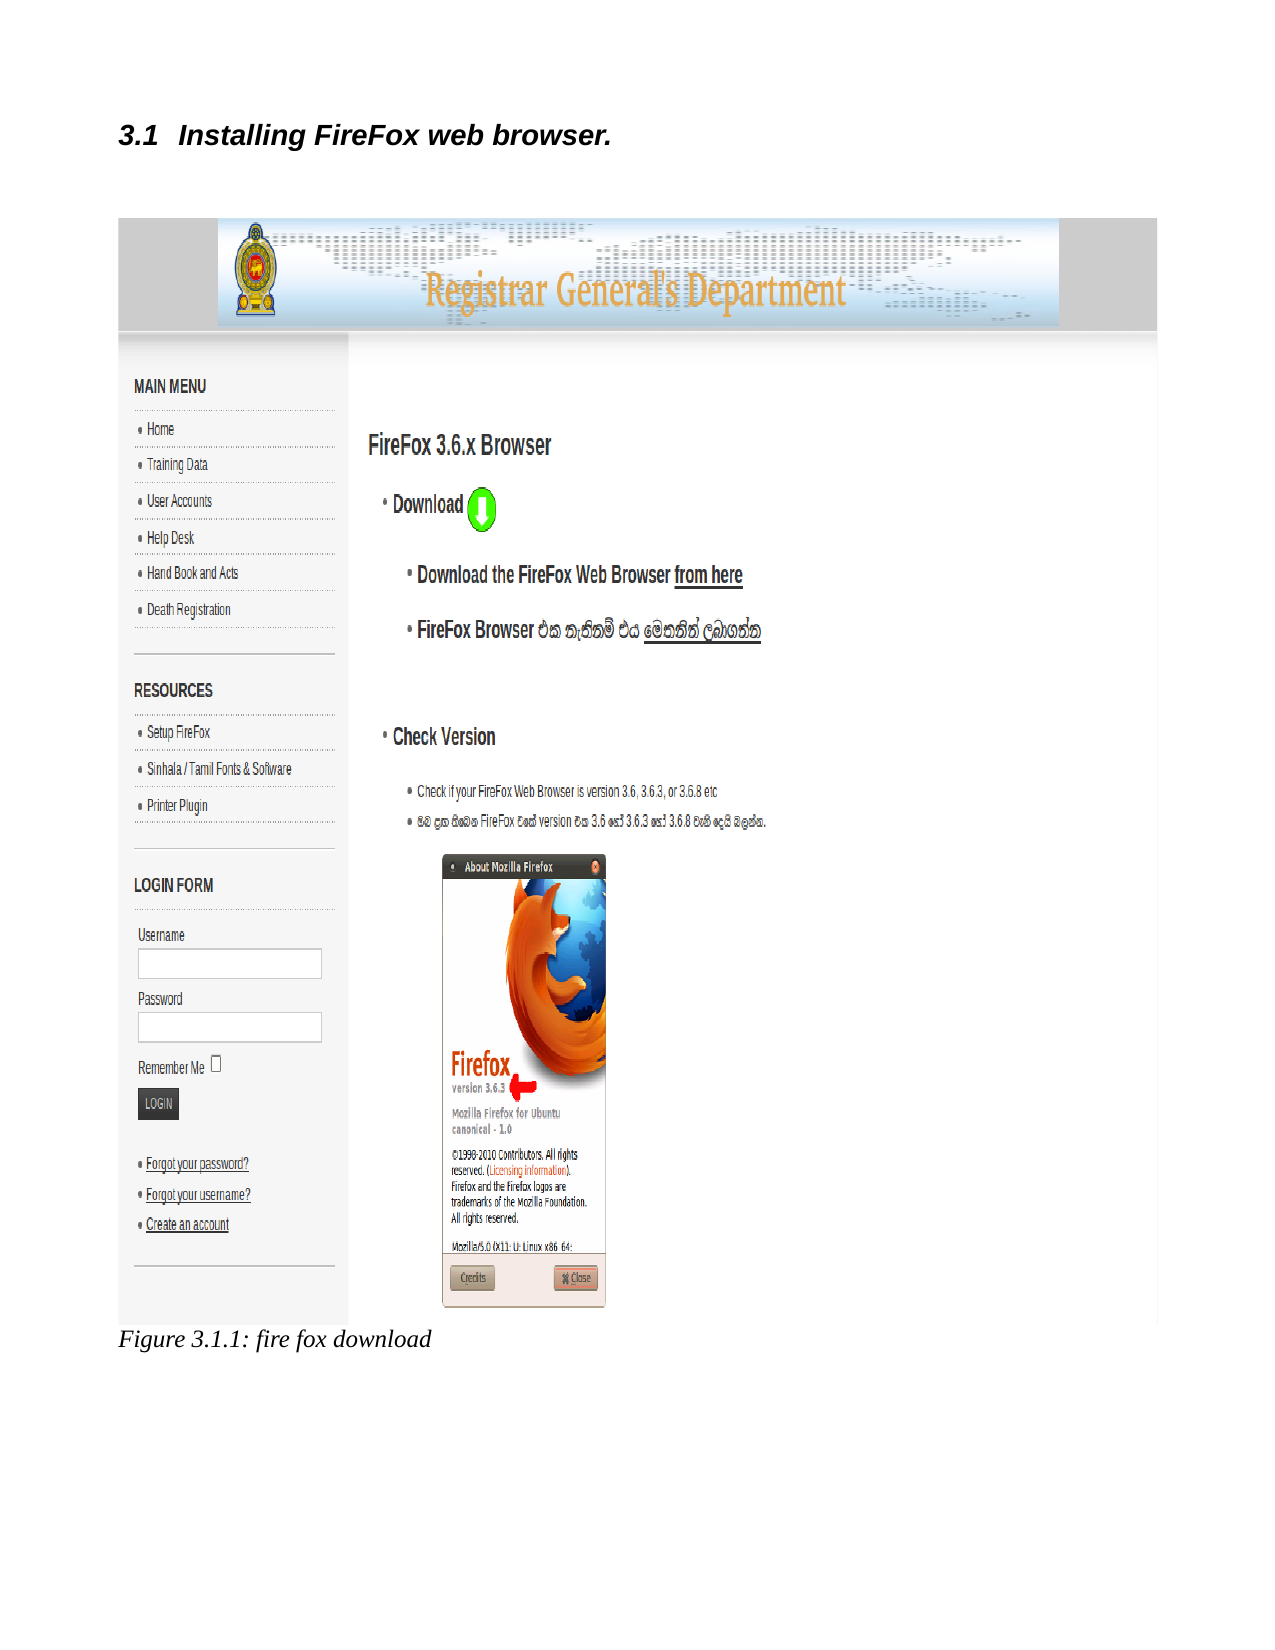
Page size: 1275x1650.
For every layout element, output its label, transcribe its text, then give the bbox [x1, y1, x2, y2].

subtitle Installing FireFox web browser. [118, 118, 1157, 152]
text Figure 3.1.1: fire fox download [118, 1325, 1157, 1353]
picture [118, 218, 1158, 1325]
